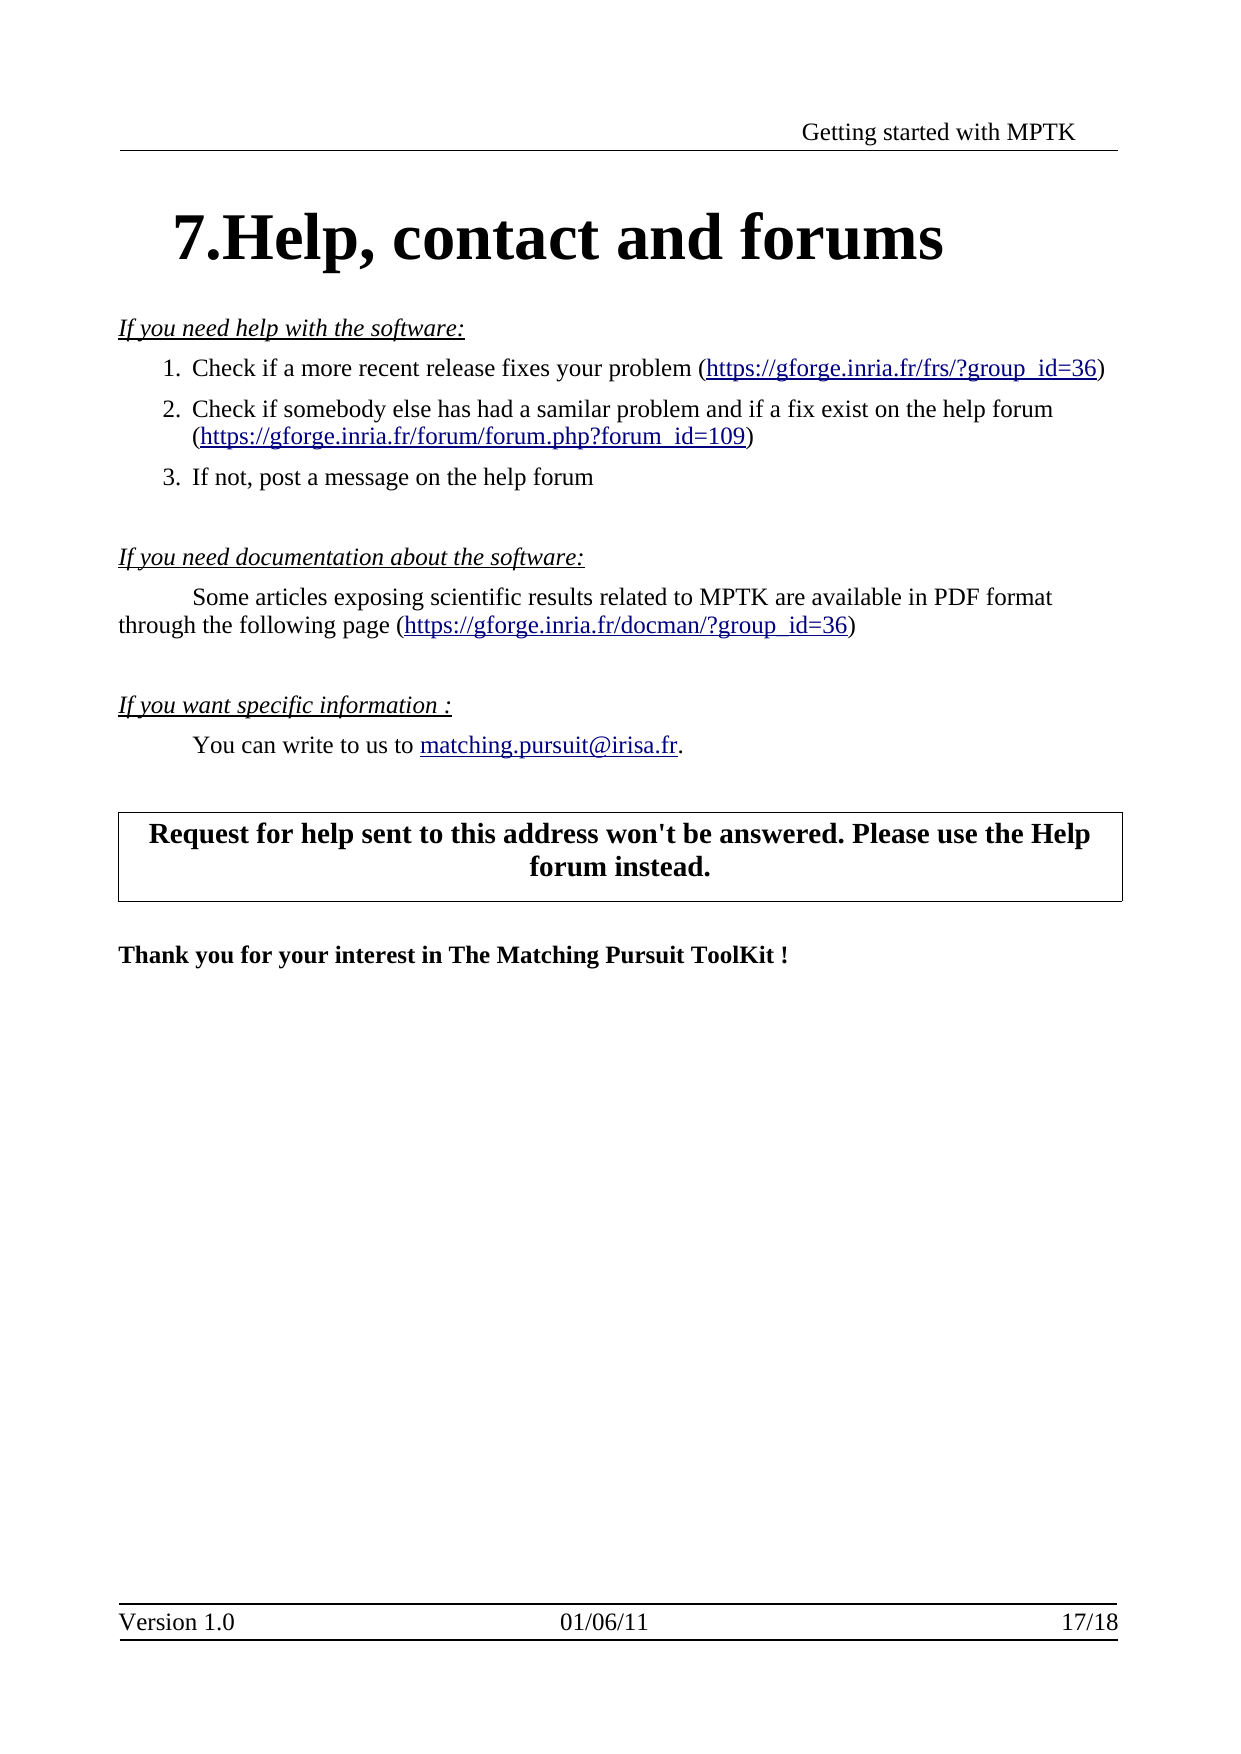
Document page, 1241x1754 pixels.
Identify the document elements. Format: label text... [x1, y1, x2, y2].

text If you need help with the software: [118, 314, 1122, 342]
text Some articles exposing scientific results related to MPTK are available in PDF format through the following page (https://gforge.inria.fr/docman/?group_id=36) [118, 583, 1122, 639]
list Check if a more recent release fixes your problem (https://gforge.inria.fr/frs/?group_id=36) [162, 354, 1122, 382]
table_header Request for help sent to this address won't be answered. Please use the Help forum instead. [119, 813, 1122, 901]
text If you need documentation about the software: [118, 543, 1122, 571]
list If not, post a message on the help forum [162, 463, 1122, 490]
text Thank you for your interest in The Matching Pursuit ToolKit ! [118, 941, 1122, 969]
subtitle Help, contact and forums [156, 200, 1122, 274]
text If you want specific information : [118, 691, 1122, 719]
text You can write to us to matching.pursuit@irisa.fr. [118, 732, 1122, 759]
list Check if somebody else has had a samilar problem and if a fix exist on the help forum (https://gforge.inria.fr/forum/forum.php?forum_id=109) [162, 395, 1122, 450]
